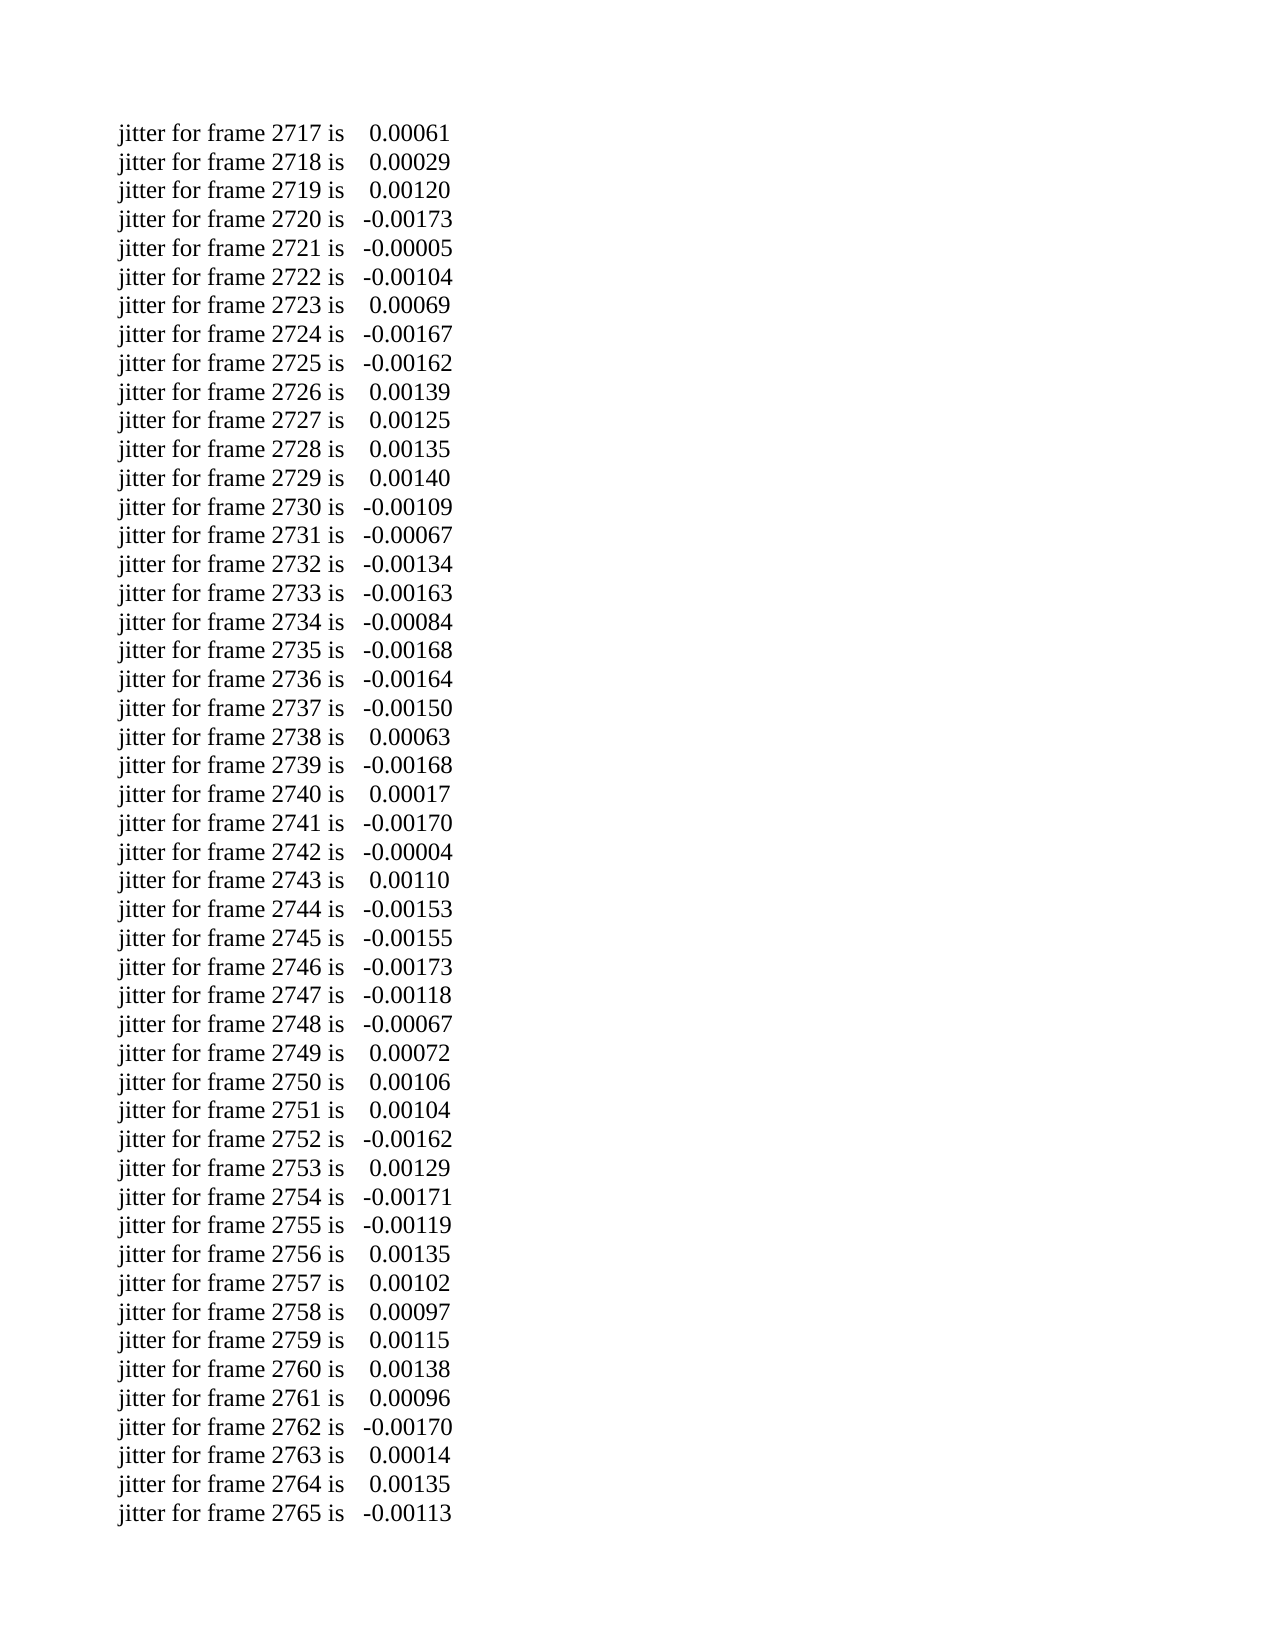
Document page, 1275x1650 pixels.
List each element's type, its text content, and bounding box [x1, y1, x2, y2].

text jitter for frame 2760 is 0.00138 [118, 1354, 1157, 1383]
text jitter for frame 2746 is -0.00173 [118, 952, 1157, 981]
text jitter for frame 2744 is -0.00153 [118, 894, 1157, 923]
text jitter for frame 2719 is 0.00120 [118, 176, 1157, 204]
text jitter for frame 2740 is 0.00017 [118, 779, 1157, 808]
text jitter for frame 2727 is 0.00125 [118, 406, 1157, 434]
text jitter for frame 2730 is -0.00109 [118, 492, 1157, 521]
text jitter for frame 2742 is -0.00004 [118, 837, 1157, 866]
text jitter for frame 2755 is -0.00119 [118, 1211, 1157, 1239]
text jitter for frame 2754 is -0.00171 [118, 1182, 1157, 1211]
text jitter for frame 2753 is 0.00129 [118, 1153, 1157, 1182]
text jitter for frame 2750 is 0.00106 [118, 1067, 1157, 1096]
text jitter for frame 2729 is 0.00140 [118, 463, 1157, 492]
text jitter for frame 2761 is 0.00096 [118, 1383, 1157, 1412]
text jitter for frame 2734 is -0.00084 [118, 607, 1157, 636]
text jitter for frame 2728 is 0.00135 [118, 434, 1157, 463]
text jitter for frame 2763 is 0.00014 [118, 1441, 1157, 1469]
text jitter for frame 2756 is 0.00135 [118, 1239, 1157, 1268]
text jitter for frame 2764 is 0.00135 [118, 1469, 1157, 1498]
text jitter for frame 2736 is -0.00164 [118, 664, 1157, 693]
text jitter for frame 2731 is -0.00067 [118, 521, 1157, 549]
text jitter for frame 2722 is -0.00104 [118, 262, 1157, 291]
text jitter for frame 2724 is -0.00167 [118, 319, 1157, 348]
text jitter for frame 2741 is -0.00170 [118, 808, 1157, 837]
text jitter for frame 2717 is 0.00061 [118, 118, 1157, 147]
text jitter for frame 2752 is -0.00162 [118, 1124, 1157, 1153]
text jitter for frame 2762 is -0.00170 [118, 1412, 1157, 1441]
text jitter for frame 2738 is 0.00063 [118, 722, 1157, 751]
text jitter for frame 2765 is -0.00113 [118, 1498, 1157, 1527]
text jitter for frame 2749 is 0.00072 [118, 1038, 1157, 1067]
text jitter for frame 2759 is 0.00115 [118, 1326, 1157, 1354]
text jitter for frame 2757 is 0.00102 [118, 1268, 1157, 1297]
text jitter for frame 2751 is 0.00104 [118, 1096, 1157, 1124]
text jitter for frame 2748 is -0.00067 [118, 1009, 1157, 1038]
text jitter for frame 2737 is -0.00150 [118, 693, 1157, 722]
text jitter for frame 2745 is -0.00155 [118, 923, 1157, 952]
text jitter for frame 2726 is 0.00139 [118, 377, 1157, 406]
text jitter for frame 2735 is -0.00168 [118, 636, 1157, 664]
text jitter for frame 2758 is 0.00097 [118, 1297, 1157, 1326]
text jitter for frame 2718 is 0.00029 [118, 147, 1157, 176]
text jitter for frame 2743 is 0.00110 [118, 866, 1157, 894]
text jitter for frame 2723 is 0.00069 [118, 291, 1157, 319]
text jitter for frame 2725 is -0.00162 [118, 348, 1157, 377]
text jitter for frame 2733 is -0.00163 [118, 578, 1157, 607]
text jitter for frame 2732 is -0.00134 [118, 549, 1157, 578]
text jitter for frame 2747 is -0.00118 [118, 981, 1157, 1009]
text jitter for frame 2720 is -0.00173 [118, 204, 1157, 233]
text jitter for frame 2739 is -0.00168 [118, 751, 1157, 779]
text jitter for frame 2721 is -0.00005 [118, 233, 1157, 262]
